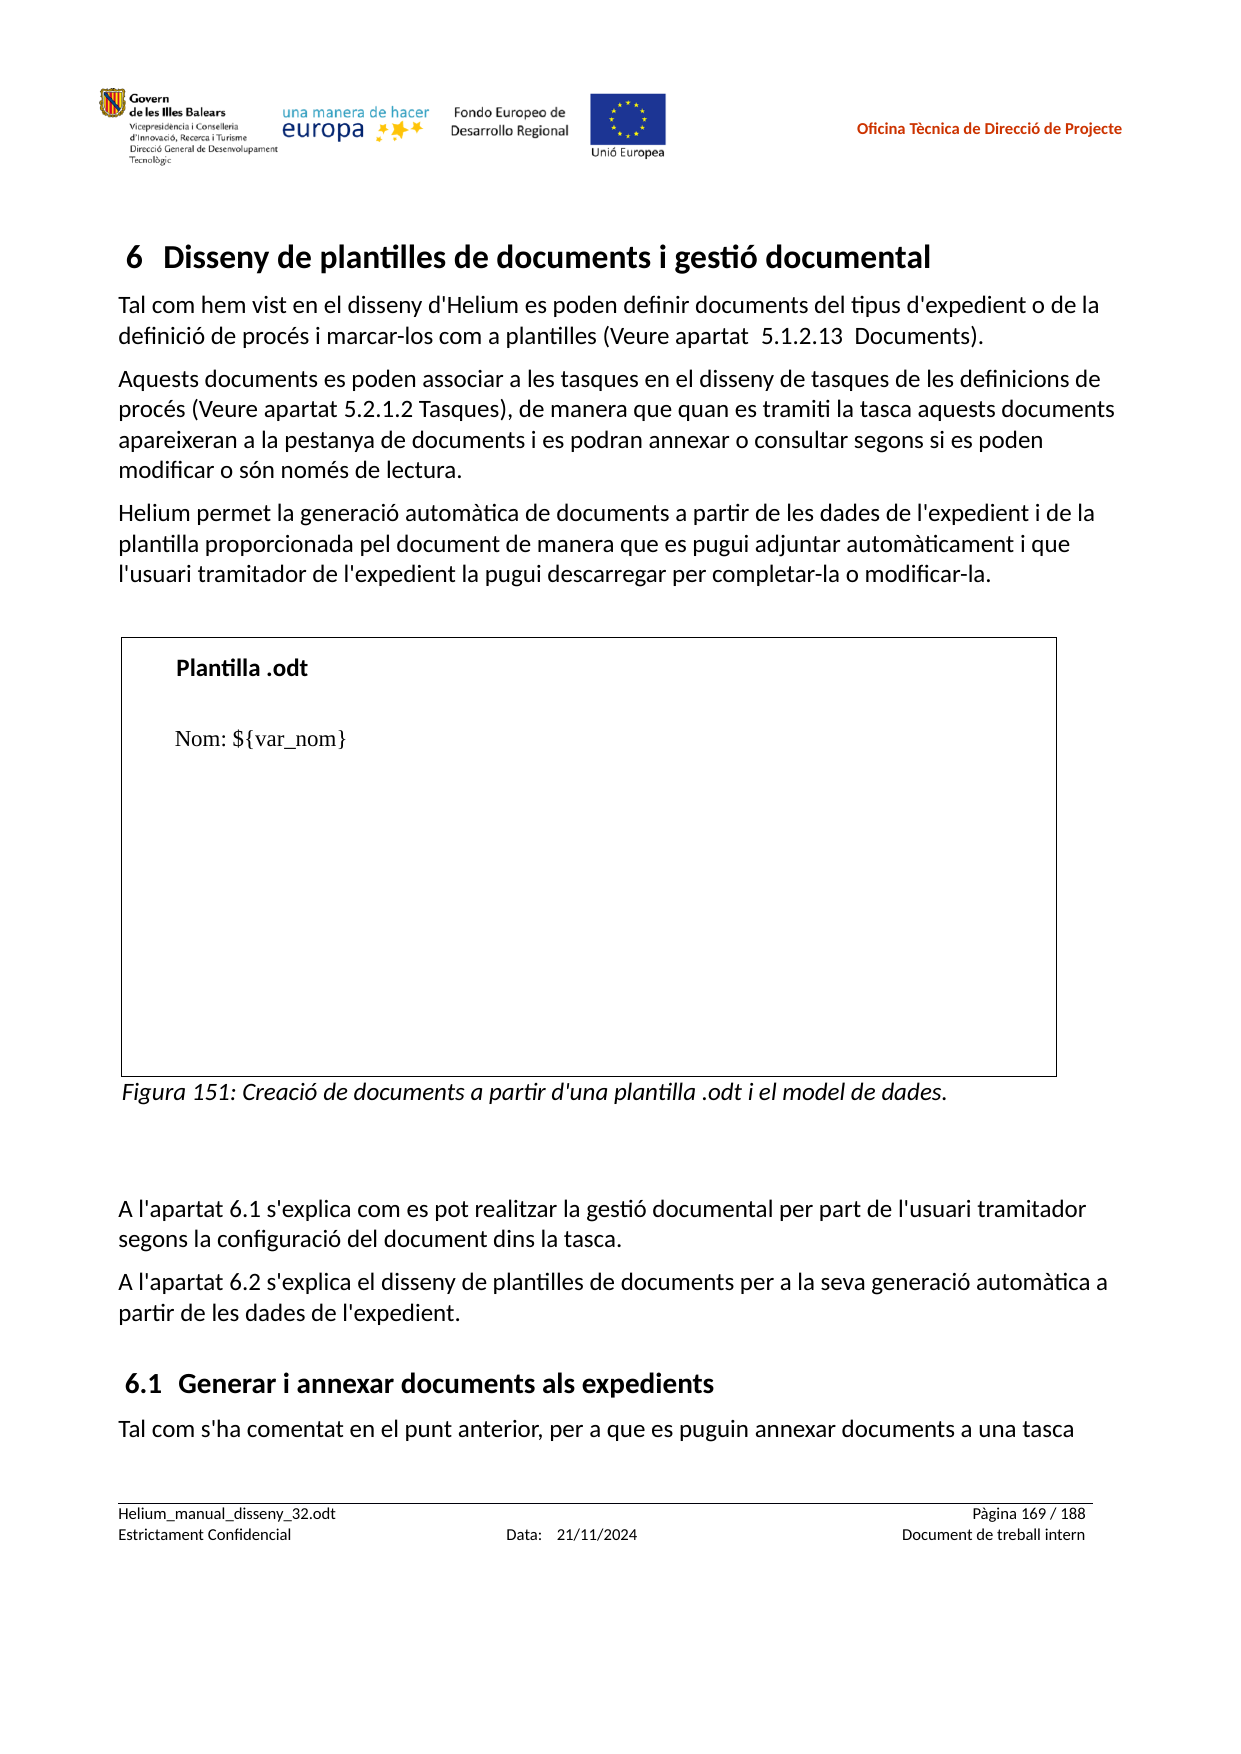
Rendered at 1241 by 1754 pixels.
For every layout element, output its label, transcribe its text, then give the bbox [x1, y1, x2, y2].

text Tal com hem vist en el disseny d'Helium es poden definir documents del tipus d'expedient o de la definició de procés i marcar-los com a plantilles (Veure apartat 5.1.2.13 Documents). [118, 289, 1122, 350]
text Figura 151: Creació de documents a partir d'una plantilla .odt i el model de dades. [122, 650, 1097, 1107]
text A l'apartat 6.2 s'explica el disseny de plantilles de documents per a la seva generació automàtica a partir de les dades de l'expedient. [118, 1266, 1122, 1327]
picture [99, 87, 668, 166]
text Helium permet la generació automàtica de documents a partir de les dades de l'expedient i de la plantilla proporcionada pel document de manera que es pugui adjuntar automàticament i que l'usuari tramitador de l'expedient la pugui descarregar per completar-la o modificar-la. [118, 497, 1122, 589]
text Tal com s'ha comentat en el punt anterior, per a que es puguin annexar documents a una tasca [118, 1413, 1122, 1444]
subtitle Generar i annexar documents als expedients [118, 1365, 1122, 1401]
text Aquests documents es poden associar a les tasques en el disseny de tasques de les definicions de procés (Veure apartat 5.2.1.2 Tasques), de manera que quan es tramiti la tasca aquests documents apareixeran a la pestanya de documents i es podran annexar o consultar segons si es poden modificar o són només de lectura. [118, 363, 1122, 485]
subtitle Disseny de plantilles de documents i gestió documental [118, 236, 1122, 277]
text A l'apartat 6.1 s'explica com es pot realitzar la gestió documental per part de l'usuari tramitador segons la configuració del document dins la tasca. [118, 1193, 1122, 1254]
